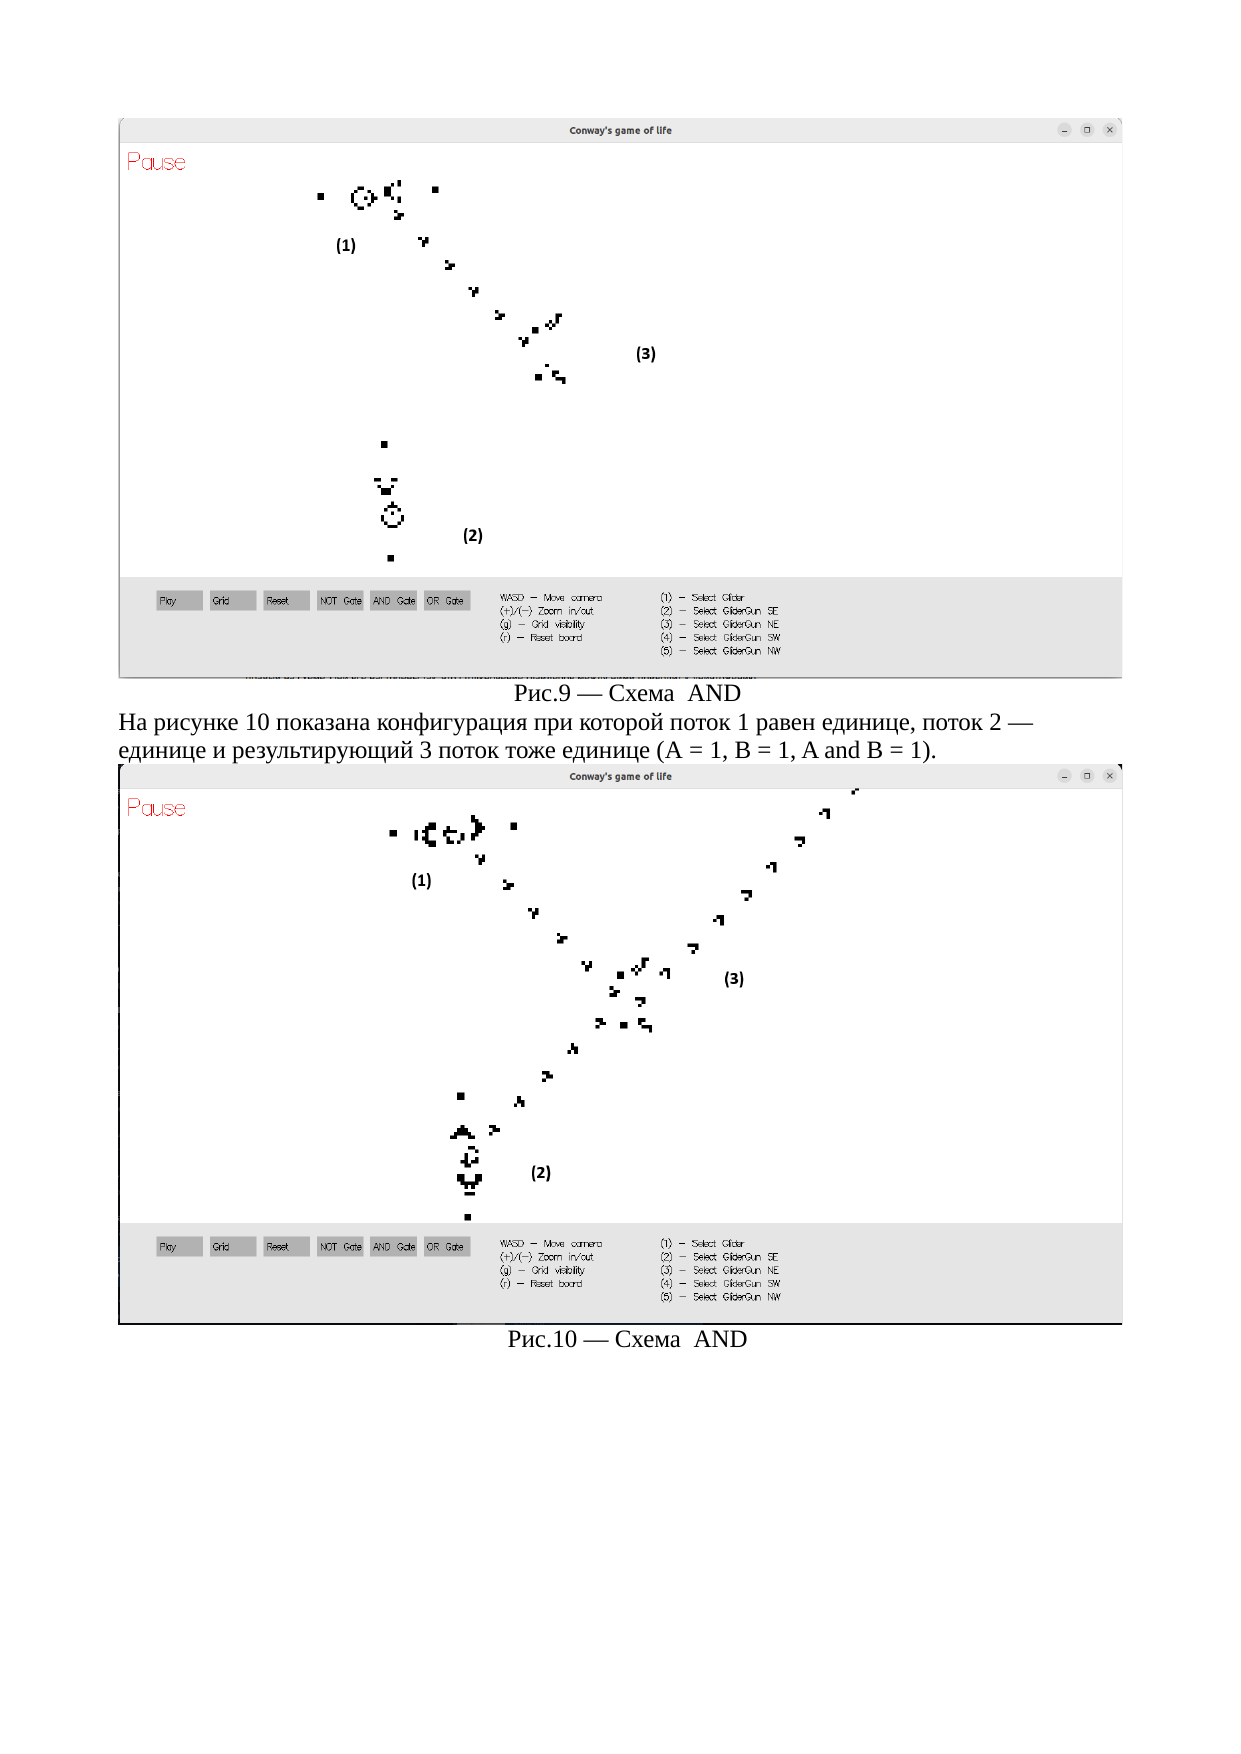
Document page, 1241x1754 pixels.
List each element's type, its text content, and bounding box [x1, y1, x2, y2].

picture [118, 764, 1123, 1325]
text На рисунке 10 показана конфигурация при которой поток 1 равен единице, поток 2 — единице и результирующий 3 поток тоже единице (А = 1, B = 1, A and B = 1). [118, 707, 1122, 764]
text Рис.9 — Схема AND [133, 679, 1122, 707]
text Рис.10 — Схема AND [133, 1325, 1122, 1353]
picture [118, 118, 1123, 679]
